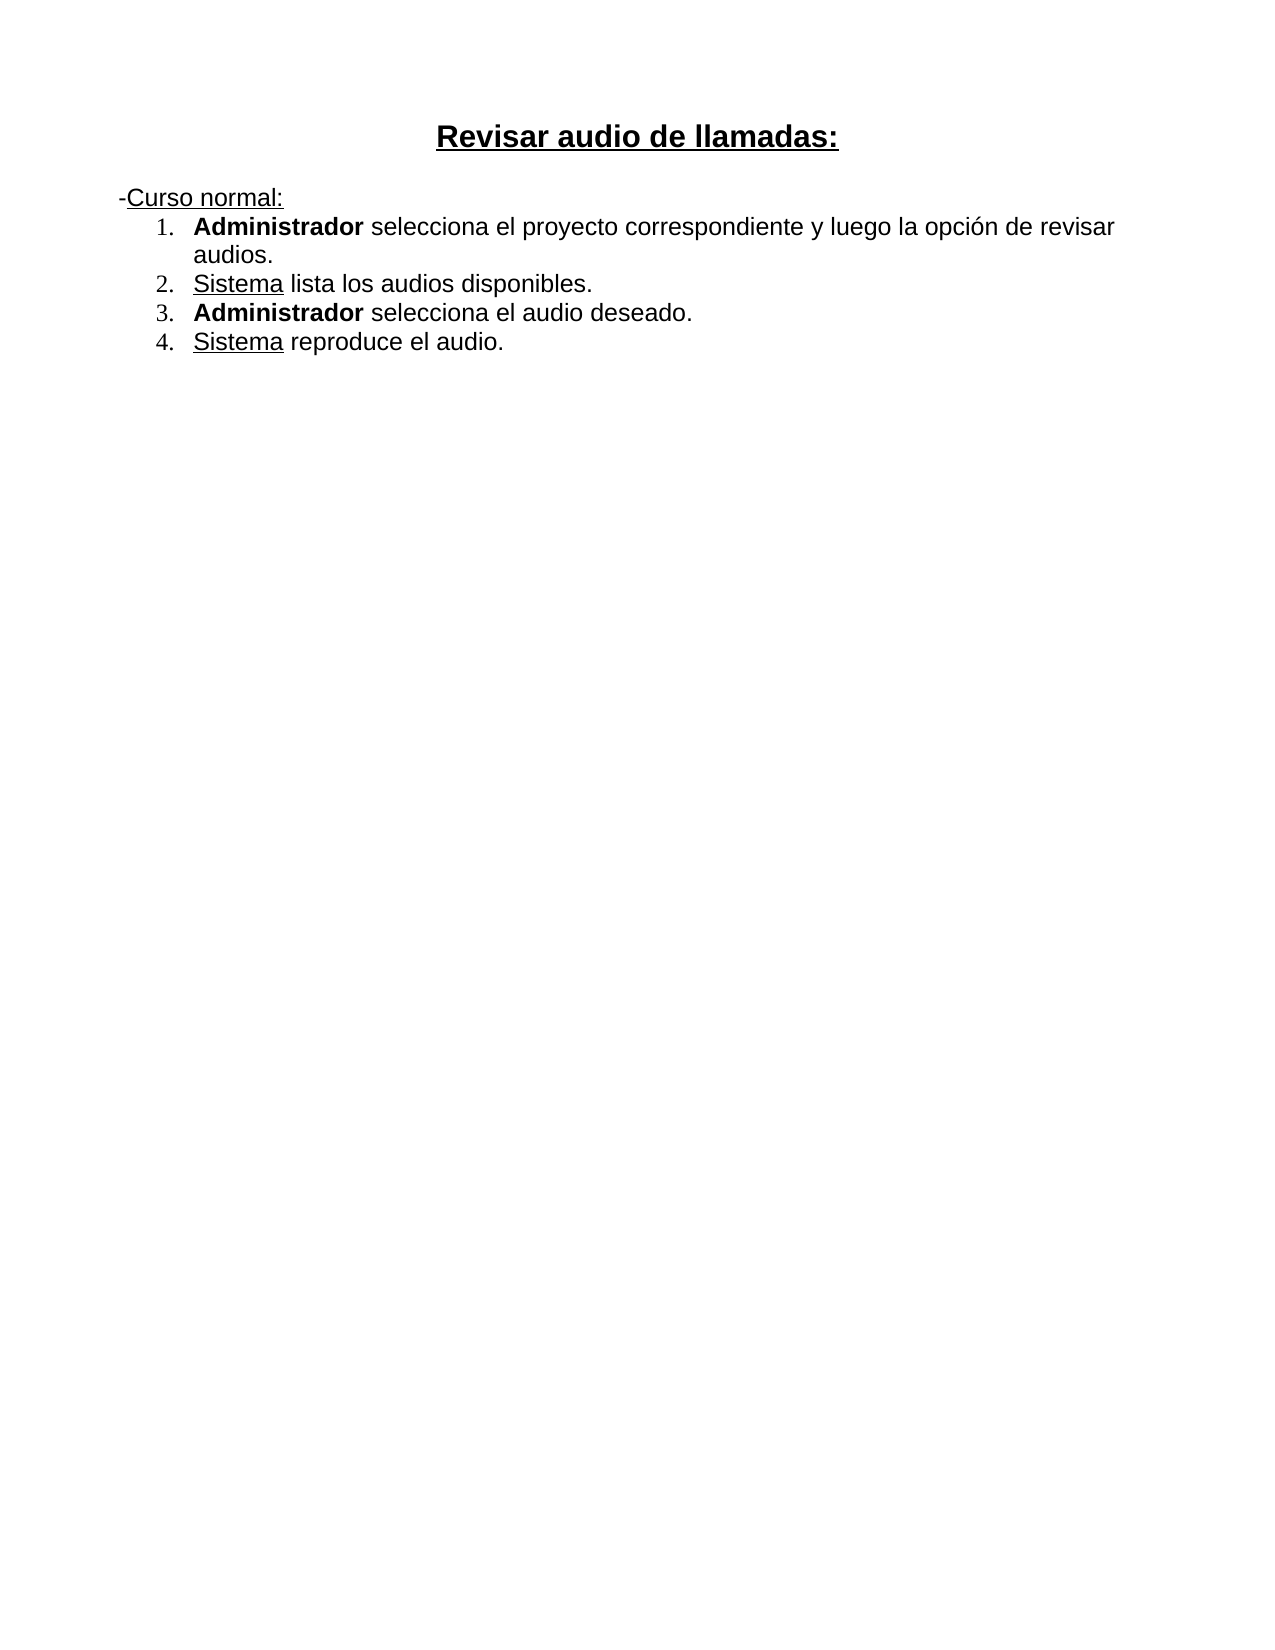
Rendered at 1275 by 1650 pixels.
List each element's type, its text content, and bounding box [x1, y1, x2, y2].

list Administrador selecciona el proyecto correspondiente y luego la opción de revisar audios. [156, 212, 1157, 269]
list Sistema reproduce el audio. [156, 327, 1157, 356]
list Sistema lista los audios disponibles. [156, 269, 1157, 298]
list Administrador selecciona el audio deseado. [156, 298, 1157, 327]
text -Curso normal: [118, 183, 1157, 212]
text Revisar audio de llamadas: [118, 118, 1157, 154]
